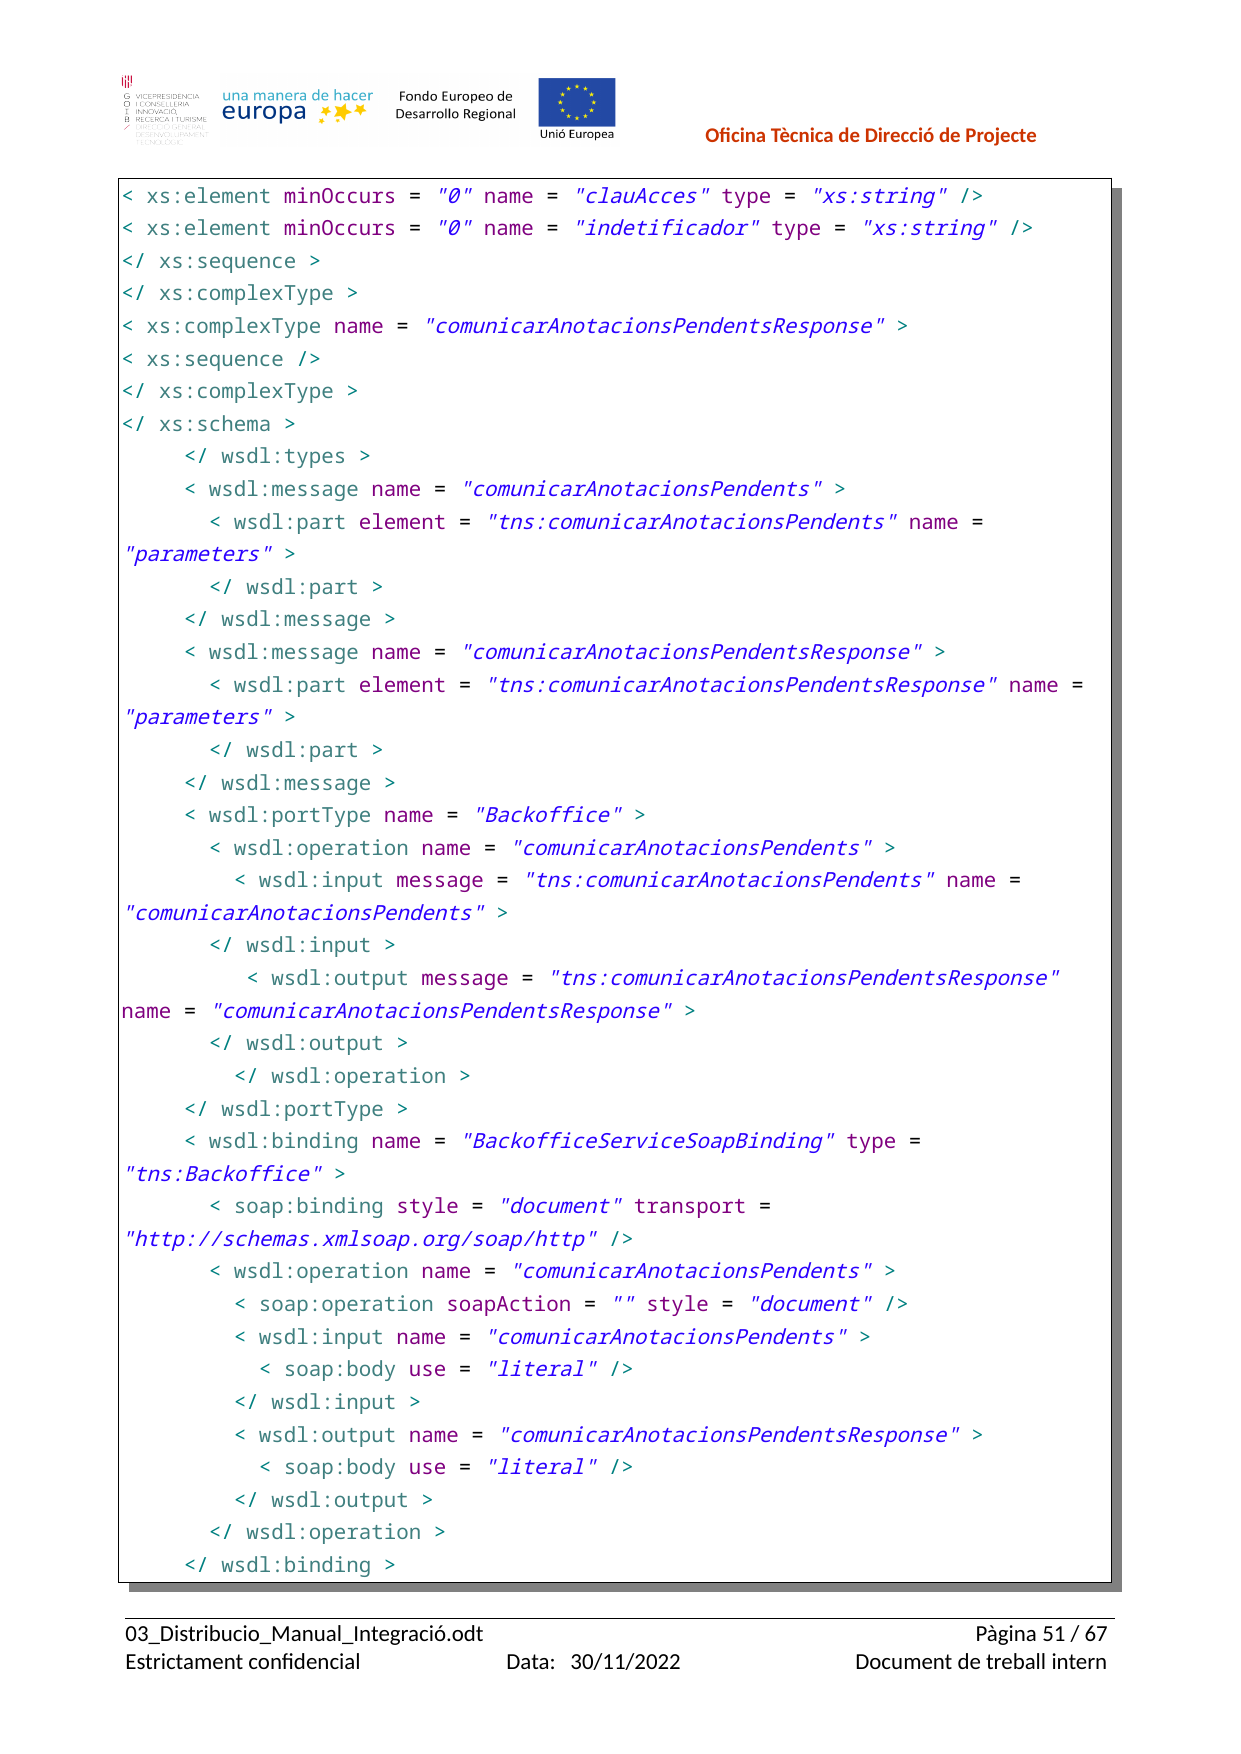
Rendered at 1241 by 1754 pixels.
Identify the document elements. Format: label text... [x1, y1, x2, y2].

text </ wsdl:portType > [119, 1091, 1111, 1122]
text < soap:binding style = "document" transport = "http://schemas.xmlsoap.org/soap/http" /> [119, 1188, 1111, 1252]
text < xs:sequence /> [119, 341, 1111, 372]
text < soap:operation soapAction = "" style = "document" /> [119, 1286, 1111, 1318]
text </ xs:sequence > [119, 243, 1111, 274]
text </ xs:complexType > [119, 373, 1111, 405]
text </ wsdl:types > [119, 438, 1111, 470]
text < soap:body use = "literal" /> [119, 1449, 1111, 1481]
text < soap:body use = "literal" /> [119, 1351, 1111, 1383]
text < wsdl:input name = "comunicarAnotacionsPendents" > [119, 1319, 1111, 1350]
text < wsdl:binding name = "BackofficeServiceSoapBinding" type = "tns:Backoffice" > [119, 1123, 1111, 1187]
text < xs:element minOccurs = "0" name = "clauAcces" type = "xs:string" /> [119, 179, 1111, 209]
text </ xs:complexType > [119, 276, 1111, 307]
text < wsdl:part element = "tns:comunicarAnotacionsPendents" name = "parameters" > [119, 504, 1111, 568]
text </ wsdl:part > [119, 569, 1111, 600]
text </ wsdl:input > [119, 1384, 1111, 1416]
text </ wsdl:operation > [119, 1514, 1111, 1546]
text </ wsdl:binding > [119, 1547, 1111, 1582]
text < xs:element minOccurs = "0" name = "indetificador" type = "xs:string" /> [119, 210, 1111, 242]
text </ wsdl:output > [119, 1482, 1111, 1513]
text </ wsdl:output > [119, 1025, 1111, 1057]
text </ wsdl:operation > [119, 1058, 1111, 1089]
text </ wsdl:message > [119, 764, 1111, 796]
text </ wsdl:input > [119, 928, 1111, 959]
text < wsdl:message name = "comunicarAnotacionsPendentsResponse" > [119, 634, 1111, 666]
picture [219, 73, 621, 147]
text < wsdl:part element = "tns:comunicarAnotacionsPendentsResponse" name = "parameters" > [119, 667, 1111, 731]
text < wsdl:portType name = "Backoffice" > [119, 797, 1111, 829]
text < wsdl:input message = "tns:comunicarAnotacionsPendents" name = "comunicarAnotacionsPendents" > [119, 862, 1111, 926]
text </ xs:schema > [119, 406, 1111, 437]
text < wsdl:operation name = "comunicarAnotacionsPendents" > [119, 830, 1111, 861]
text < wsdl:operation name = "comunicarAnotacionsPendents" > [119, 1254, 1111, 1285]
text < wsdl:output name = "comunicarAnotacionsPendentsResponse" > [119, 1417, 1111, 1448]
text </ wsdl:part > [119, 732, 1111, 763]
picture [118, 73, 213, 147]
text < wsdl:output message = "tns:comunicarAnotacionsPendentsResponse" name = "comunicarAnotacionsPendentsResponse" > [119, 960, 1111, 1024]
text </ wsdl:message > [119, 602, 1111, 633]
text < wsdl:message name = "comunicarAnotacionsPendents" > [119, 471, 1111, 503]
text < xs:complexType name = "comunicarAnotacionsPendentsResponse" > [119, 308, 1111, 339]
